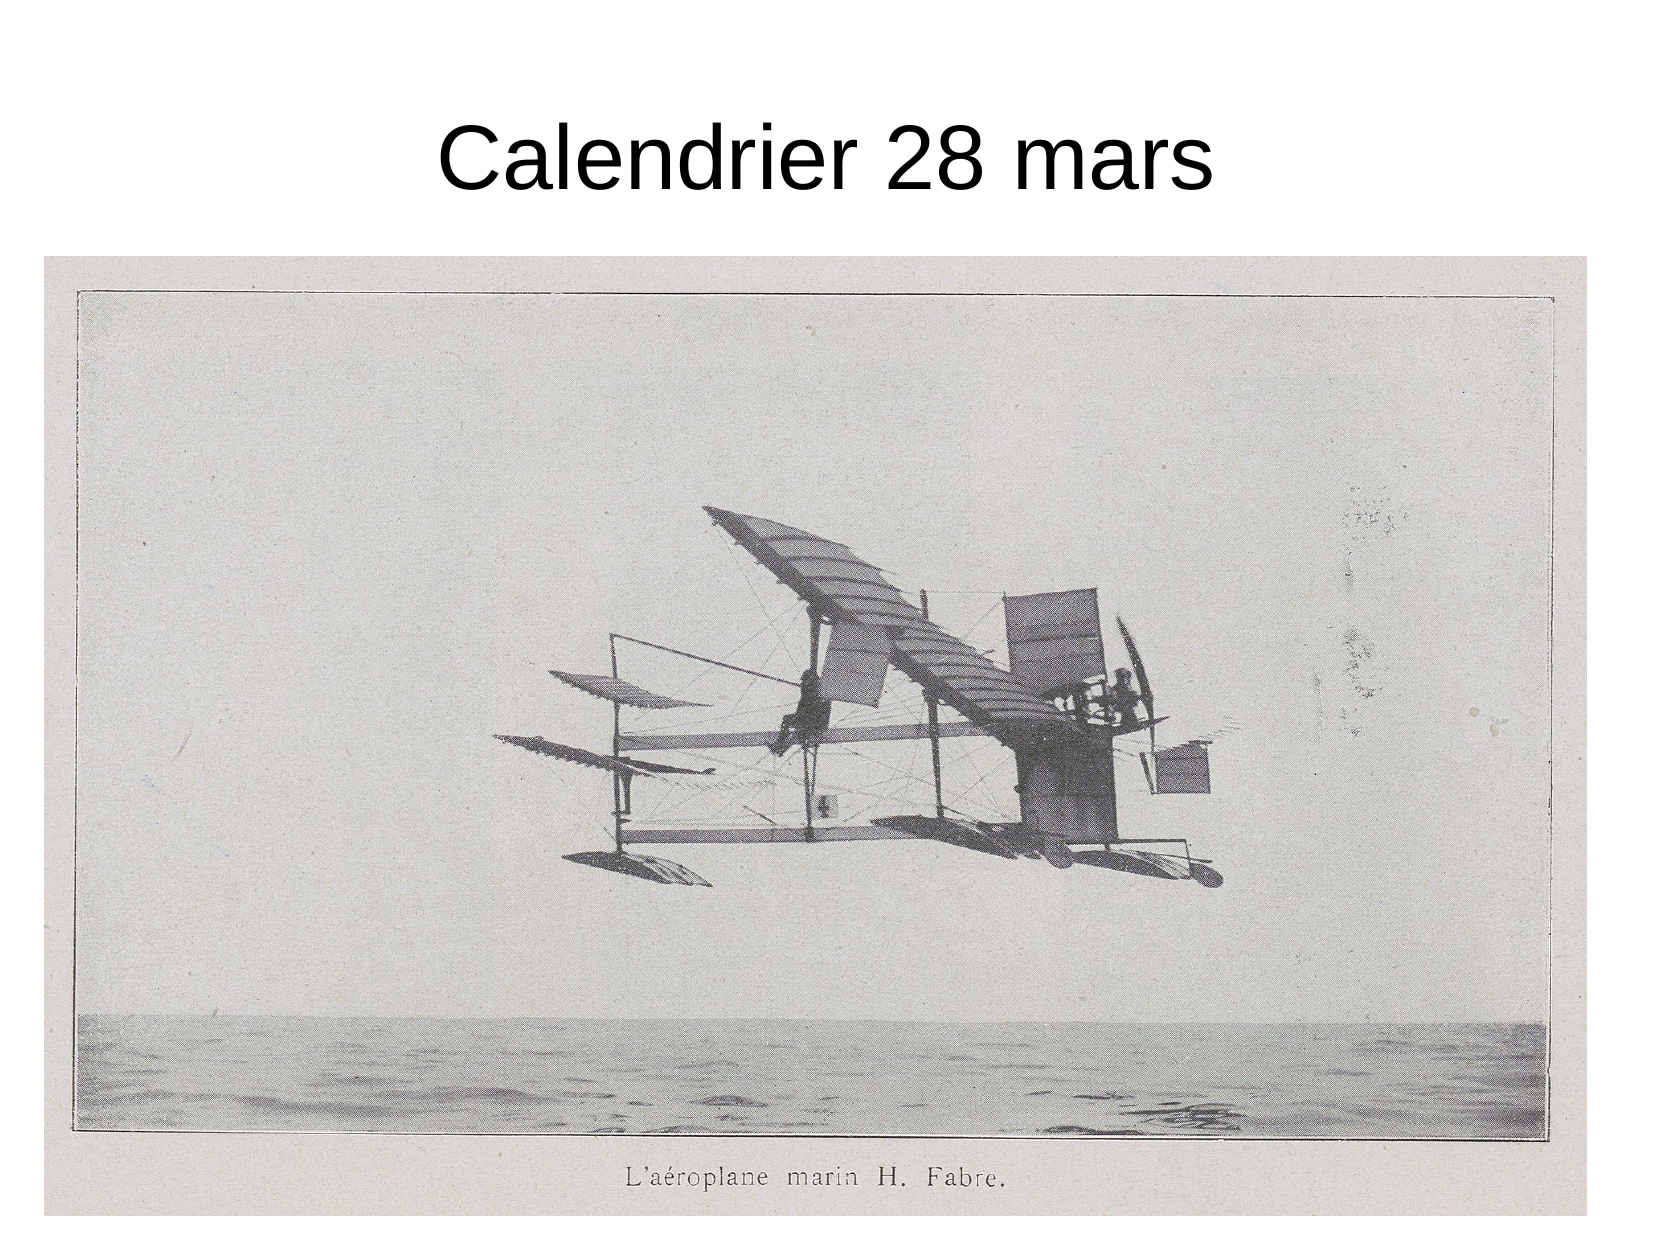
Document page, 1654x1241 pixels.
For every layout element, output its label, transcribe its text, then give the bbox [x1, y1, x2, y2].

picture [44, 256, 1587, 1216]
title Calendrier 28 mars [82, 49, 1571, 256]
